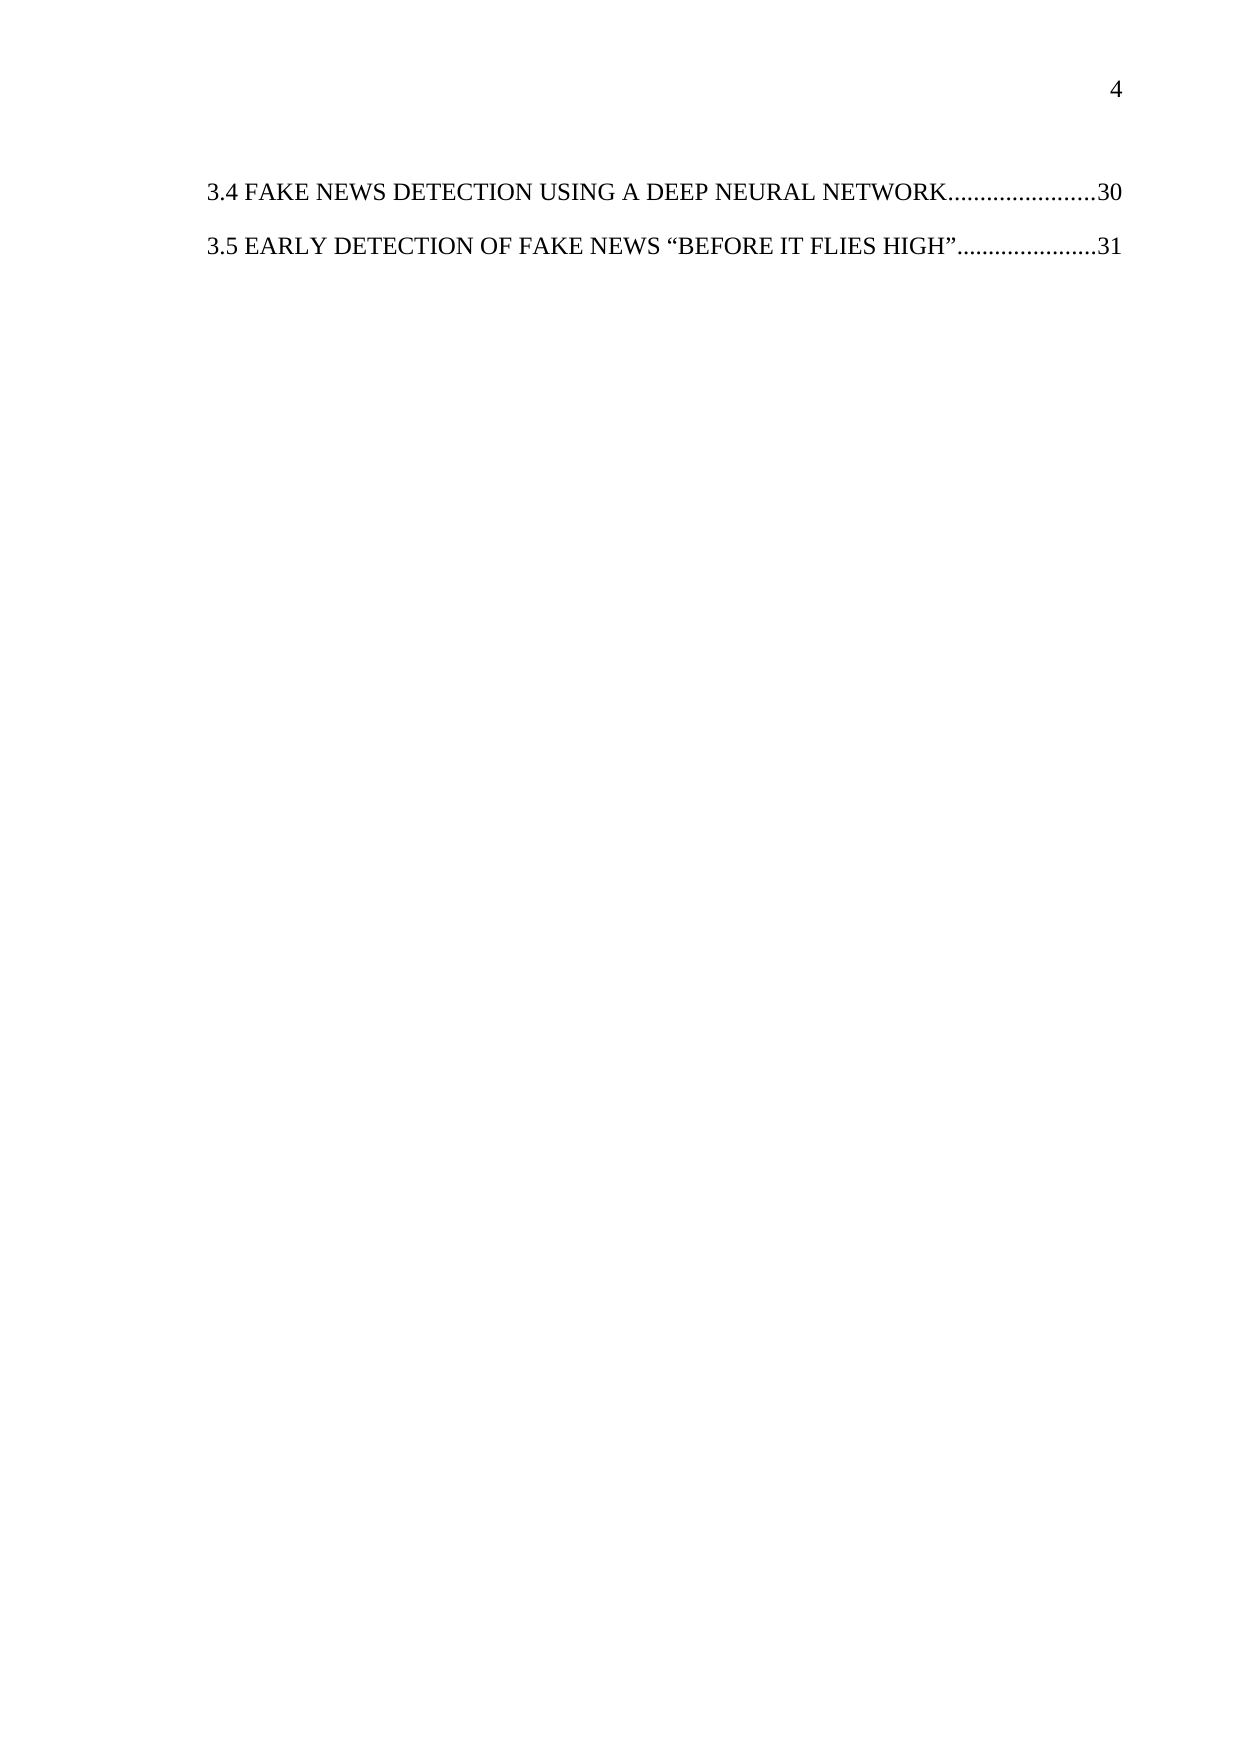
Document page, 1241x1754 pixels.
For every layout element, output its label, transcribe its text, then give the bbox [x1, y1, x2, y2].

text 3.4 FAKE NEWS DETECTION USING A DEEP NEURAL NETWORK 30 [207, 177, 1122, 206]
text 3.5 EARLY DETECTION OF FAKE NEWS “BEFORE IT FLIES HIGH” 31 [207, 231, 1122, 260]
